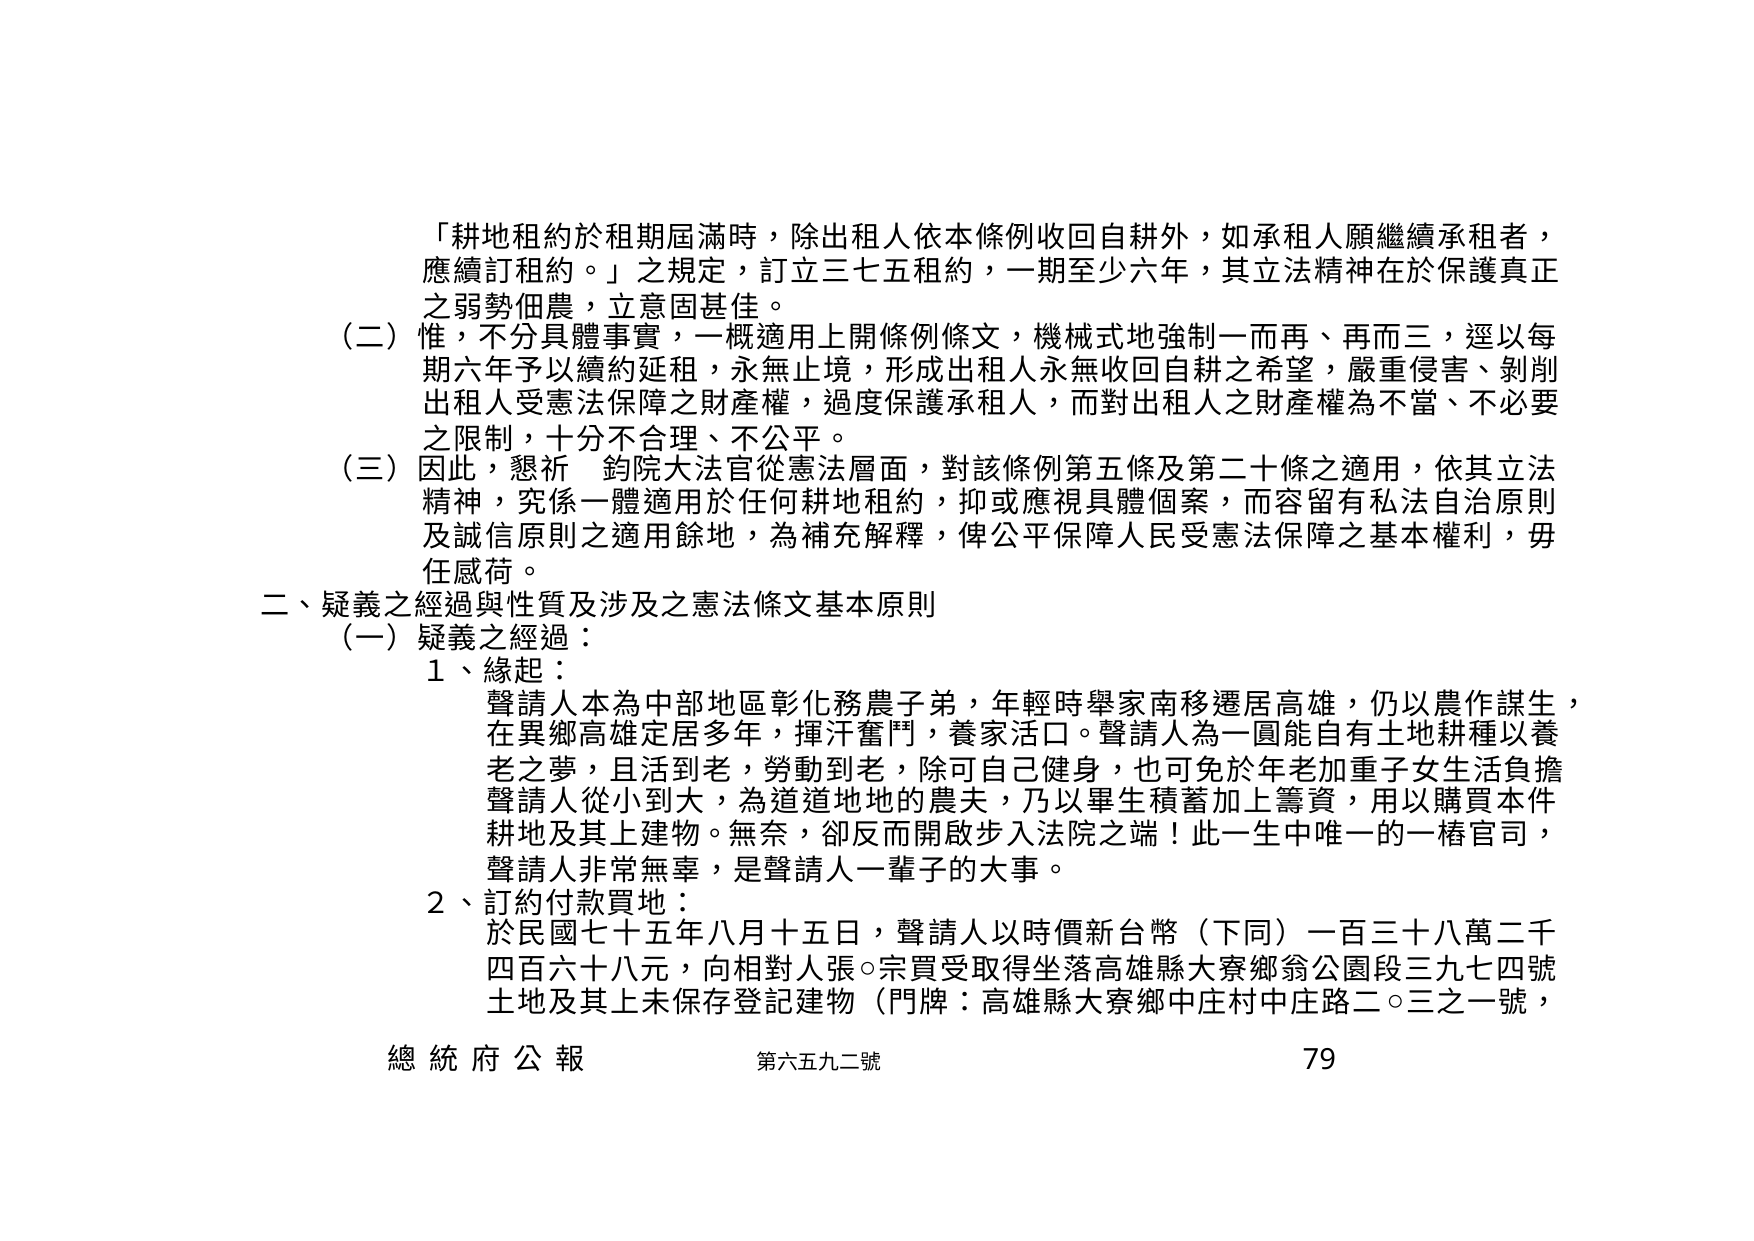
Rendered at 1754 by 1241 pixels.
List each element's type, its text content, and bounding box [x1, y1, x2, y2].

text １、緣起： [422, 652, 1559, 685]
text 於民國七十五年八月十五日，聲請人以時價新台幣（下同）一百三十八萬二千四百六十八元，向相對人張○宗買受取得坐落高雄縣大寮鄉翁公園段三九七四號土地及其上未保存登記建物（門牌：高雄縣大寮鄉中庄村中庄路二○三之一號， [486, 917, 1559, 1016]
text 「耕地租約於租期屆滿時，除出租人依本條例收回自耕外，如承租人願繼續承租者，應續訂租約。」之規定，訂立三七五租約，一期至少六年，其立法精神在於保護真正之弱勢佃農，立意固甚佳。 [324, 221, 1559, 321]
text 聲請人本為中部地區彰化務農子弟，年輕時舉家南移遷居高雄，仍以農作謀生，在異鄉高雄定居多年，揮汗奮鬥，養家活口。聲請人為一圓能自有土地耕種以養老之夢，且活到老，勞動到老，除可自己健身，也可免於年老加重子女生活負擔。聲請人從小到大，為道道地地的農夫，乃以畢生積蓄加上籌資，用以購買本件耕地及其上建物。無奈，卻反而開啟步入法院之端！此一生中唯一的一樁官司，聲請人非常無辜，是聲請人一輩子的大事。 [486, 685, 1559, 884]
text （二）惟，不分具體事實，一概適用上開條例條文，機械式地強制一而再、再而三，逕以每期六年予以續約延租，永無止境，形成出租人永無收回自耕之希望，嚴重侵害、剝削出租人受憲法保障之財產權，過度保護承租人，而對出租人之財產權為不當、不必要之限制，十分不合理、不公平。 [324, 321, 1559, 453]
text （三）因此，懇祈 鈞院大法官從憲法層面，對該條例第五條及第二十條之適用，依其立法精神，究係一體適用於任何耕地租約，抑或應視具體個案，而容留有私法自治原則及誠信原則之適用餘地，為補充解釋，俾公平保障人民受憲法保障之基本權利，毋任感荷。 [324, 453, 1559, 586]
text 二、疑義之經過與性質及涉及之憲法條文基本原則 [260, 586, 1559, 619]
text ２、訂約付款買地： [422, 884, 1559, 917]
text （一）疑義之經過： [324, 619, 1559, 652]
